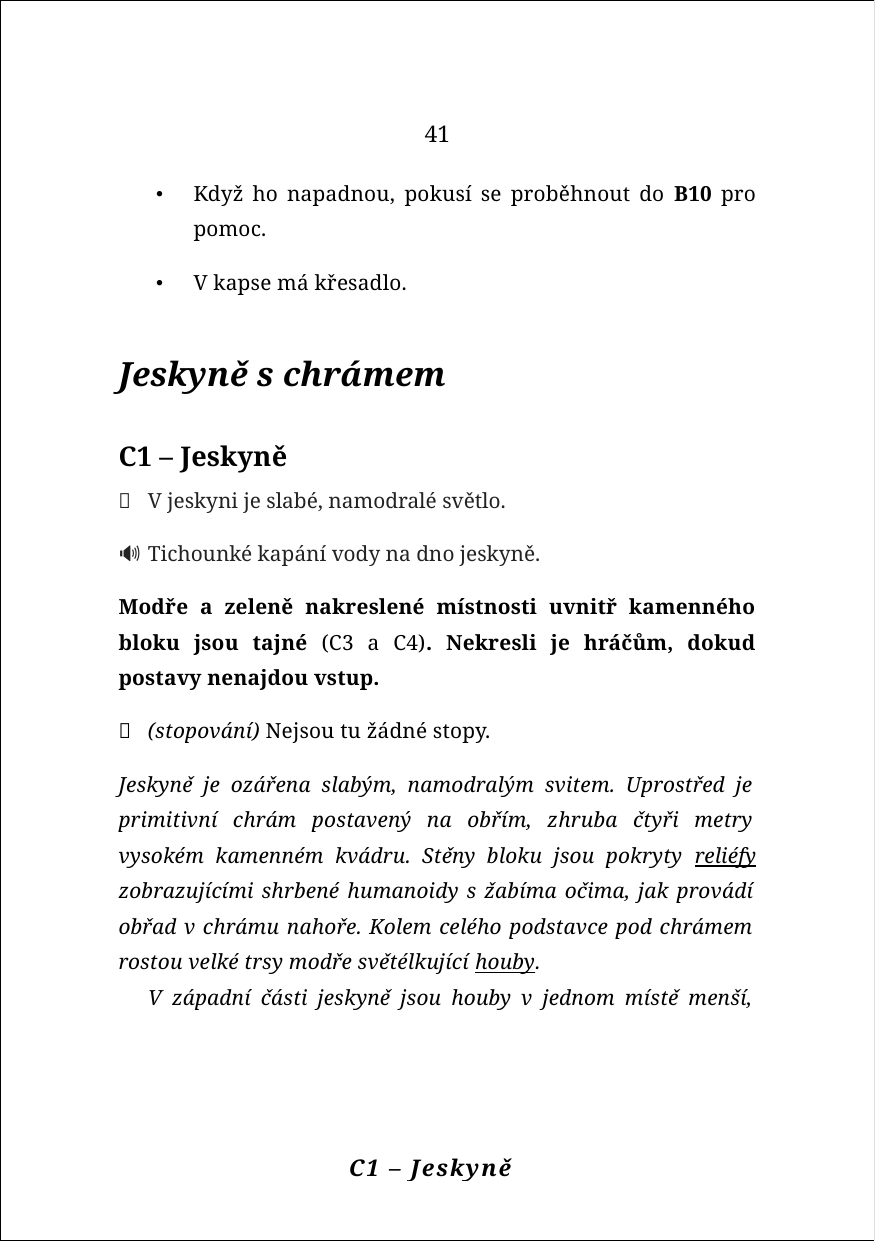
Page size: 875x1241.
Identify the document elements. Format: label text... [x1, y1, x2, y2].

list V kapse má křesadlo. [156, 268, 756, 296]
list Když ho napadnou, pokusí se proběhnout do B10 pro pomoc. [156, 179, 756, 243]
subtitle Jeskyně s chrámem [118, 351, 756, 396]
text Modře a zeleně nakreslené místnosti uvnitř kamenného bloku jsou tajné (C3 a C4). Nekresli je hráčům, dokud postavy nenajdou vstup. [118, 592, 756, 692]
text Jeskyně je ozářena slabým, namodralým svitem. Uprostřed je primitivní chrám postavený na obřím, zhruba čtyři metry vysokém kamenném kvádru. Stěny bloku jsou pokryty reliéfy zobrazujícími shrbené humanoidy s žabíma očima, jak provádí obřad v chrámu nahoře. Kolem celého podstavce pod chrámem rostou velké trsy modře světélkující houby. V západní části jeskyně jsou houby v jednom místě menší, [118, 770, 756, 1011]
subtitle C1 – Jeskyně [118, 437, 756, 474]
text 🔊 Tichounké kapání vody na dno jeskyně. [118, 539, 756, 568]
text 💡 V jeskyni je slabé, namodralé světlo. [118, 486, 756, 514]
text 👣 (stopování) Nejsou tu žádné stopy. [118, 717, 756, 745]
